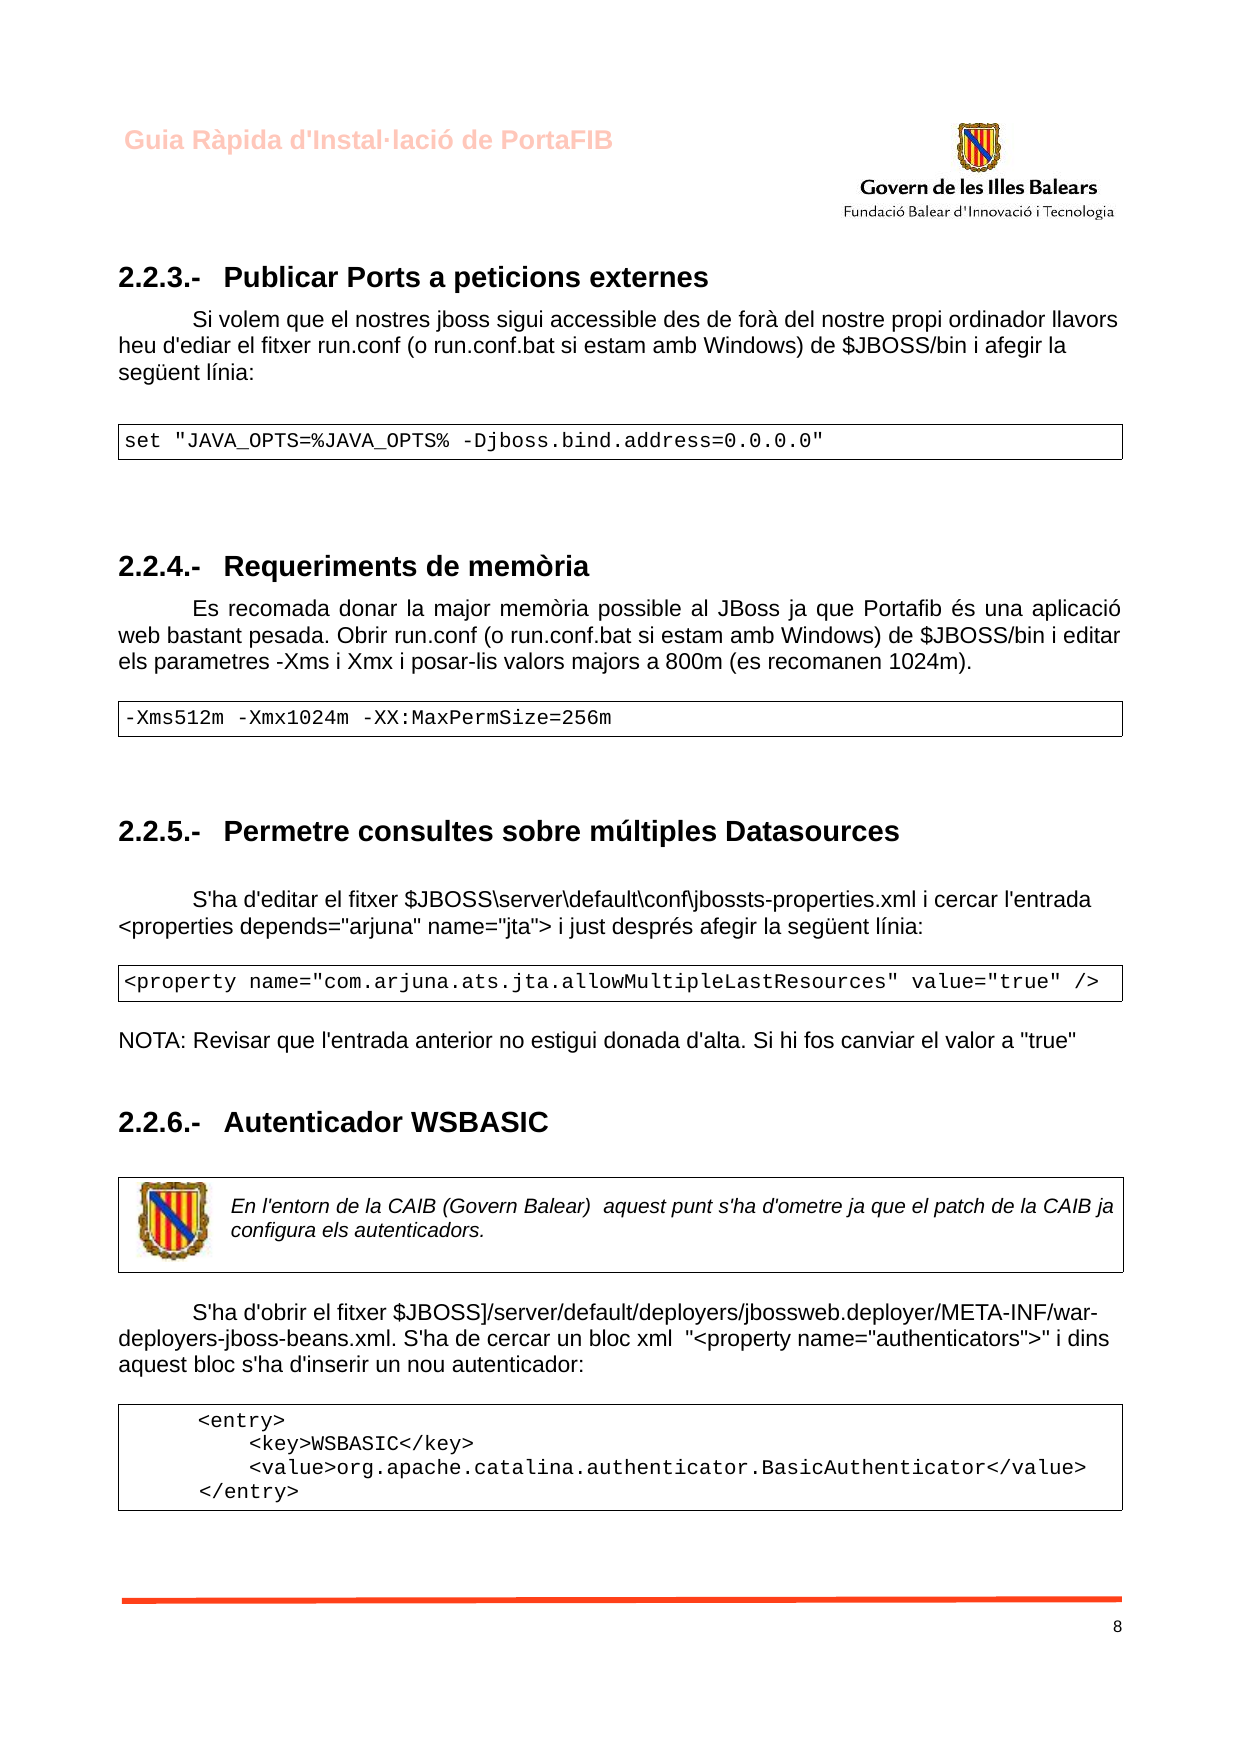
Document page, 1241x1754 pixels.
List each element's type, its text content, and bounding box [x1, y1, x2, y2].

table_header -Xms512m -Xmx1024m -XX:MaxPermSize=256m [119, 702, 1122, 736]
table_header <entry> <key>WSBASIC</key> <value>org.apache.catalina.authenticator.BasicAuthenticator</value> </entry> [119, 1405, 1122, 1510]
text S'ha d'obrir el fitxer $JBOSS]/server/default/deployers/jbossweb.deployer/META-INF/war-deployers-jboss-beans.xml. S'ha de cercar un bloc xml "<property name="authenticators">" i dins aquest bloc s'ha d'inserir un nou autenticador: [118, 1298, 1122, 1378]
subtitle Permetre consultes sobre múltiples Datasources [118, 814, 1122, 847]
subtitle Publicar Ports a peticions externes [118, 260, 1122, 293]
picture [840, 123, 1117, 220]
text Si volem que el nostres jboss sigui accessible des de forà del nostre propi ordinador llavors heu d'ediar el fitxer run.conf (o run.conf.bat si estam amb Windows) de $JBOSS/bin i afegir la següent línia: [118, 306, 1122, 385]
subtitle Autenticador WSBASIC [118, 1105, 1122, 1138]
table_header [119, 1178, 225, 1272]
table_header En l'entorn de la CAIB (Govern Balear) aquest punt s'ha d'ometre ja que el patch de la CAIB ja configura els autenticadors. [225, 1178, 1123, 1272]
subtitle Requeriments de memòria [118, 549, 1122, 583]
picture [134, 1182, 214, 1262]
text S'ha d'editar el fitxer $JBOSS\server\default\conf\jbossts-properties.xml i cercar l'entrada <properties depends="arjuna" name="jta"> i just després afegir la següent línia: [118, 886, 1122, 939]
table_header <property name="com.arjuna.ats.jta.allowMultipleLastResources" value="true" /> [119, 966, 1122, 1001]
text NOTA: Revisar que l'entrada anterior no estigui donada d'alta. Si hi fos canviar el valor a "true" [118, 1027, 1122, 1053]
text Es recomada donar la major memòria possible al JBoss ja que Portafib és una aplicació web bastant pesada. Obrir run.conf (o run.conf.bat si estam amb Windows) de $JBOSS/bin i editar els parametres -Xms i Xmx i posar-lis valors majors a 800m (es recomanen 1024m). [118, 595, 1122, 674]
table_header set "JAVA_OPTS=%JAVA_OPTS% -Djboss.bind.address=0.0.0.0" [119, 425, 1122, 459]
